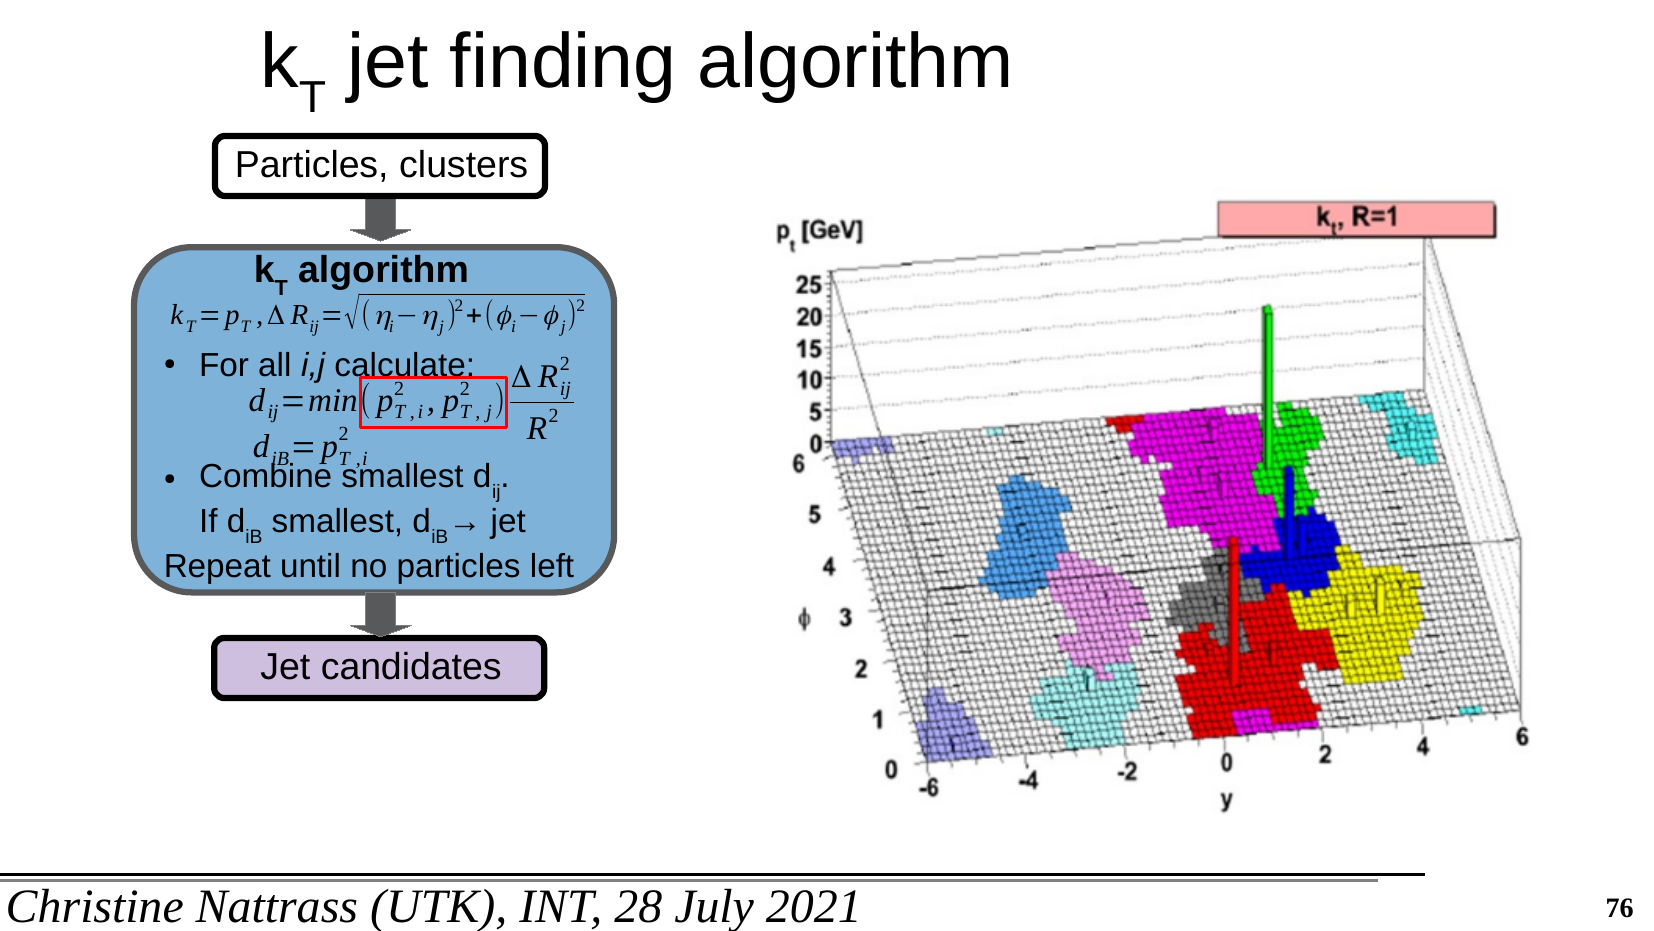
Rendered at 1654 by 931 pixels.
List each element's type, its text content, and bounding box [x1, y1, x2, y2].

text_box [350, 592, 412, 637]
chart [164, 292, 592, 336]
text_box kT algorithm [239, 241, 534, 308]
chart [242, 353, 582, 470]
text_box Particles, clusters [216, 135, 547, 193]
text_box [350, 200, 411, 242]
title kT jet finding algorithm [0, 13, 1276, 127]
picture [772, 186, 1531, 816]
text_box [134, 247, 615, 574]
text_box [217, 695, 541, 699]
text_box Jet candidates [215, 637, 546, 695]
text_box For all i,j calculate: Combine smallest dij. If diB smallest, diB→ jet Repeat until no particles left [149, 339, 630, 593]
